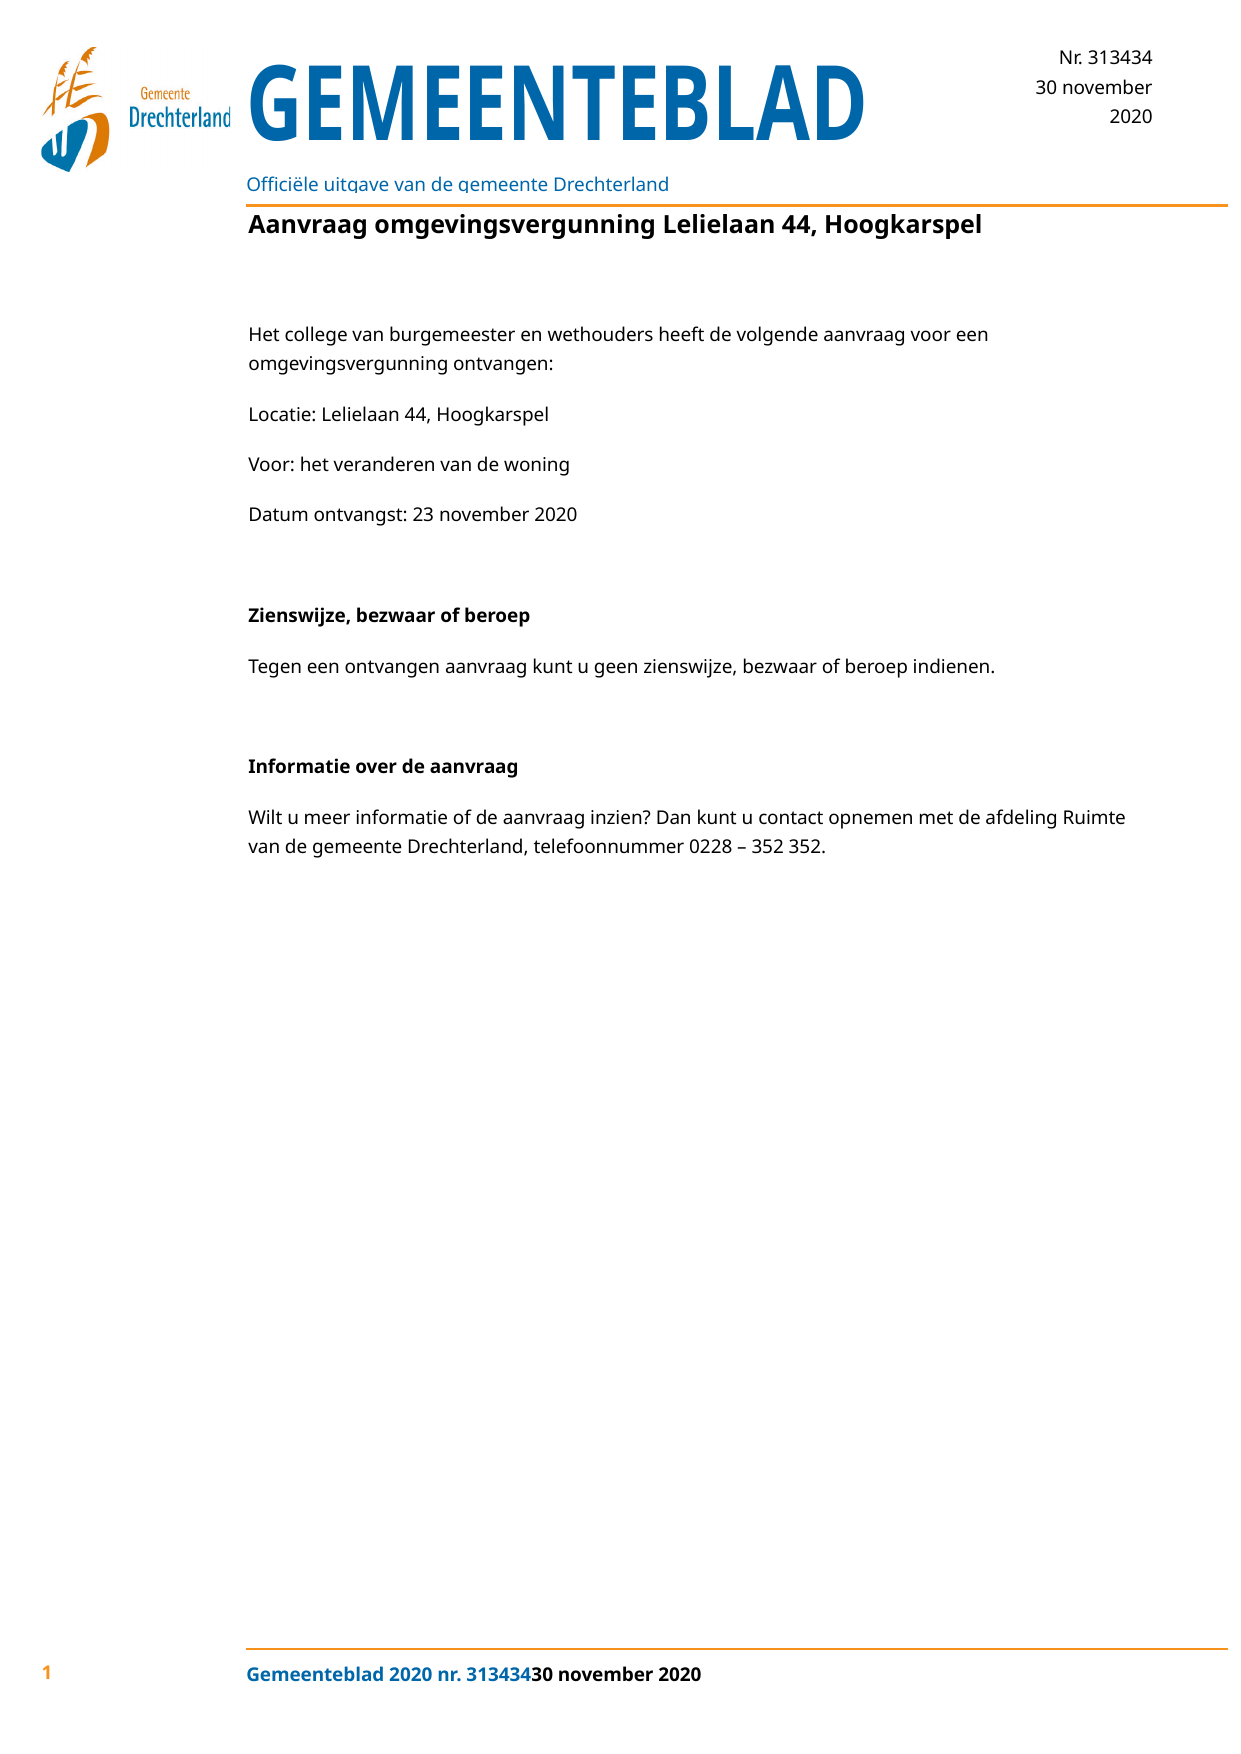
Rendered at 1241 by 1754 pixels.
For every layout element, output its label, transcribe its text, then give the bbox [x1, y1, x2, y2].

text Voor: het veranderen van de woning [248, 451, 1152, 477]
text Zienswijze, bezwaar of beroep [248, 602, 1152, 628]
text Locatie: Lelielaan 44, Hoogkarspel [248, 401, 1152, 426]
text Aanvraag omgevingsvergunning Lelielaan 44, Hoogkarspel [248, 207, 1152, 241]
picture [226, 115, 231, 124]
picture [41, 158, 64, 172]
text Wilt u meer informatie of de aanvraag inzien? Dan kunt u contact opnemen met de afdeling Ruimte van de gemeente Drechterland, telefoonnummer 0228 – 352 352. [248, 804, 1152, 859]
text Informatie over de aanvraag [248, 754, 1152, 779]
text Het college van burgemeester en wethouders heeft de volgende aanvraag voor een omgevingsvergunning ontvangen: [248, 321, 1152, 376]
text Tegen een ontvangen aanvraag kunt u geen zienswijze, bezwaar of beroep indienen. [248, 653, 1152, 678]
picture [41, 47, 231, 172]
text Datum ontvangst: 23 november 2020 [248, 502, 1152, 527]
